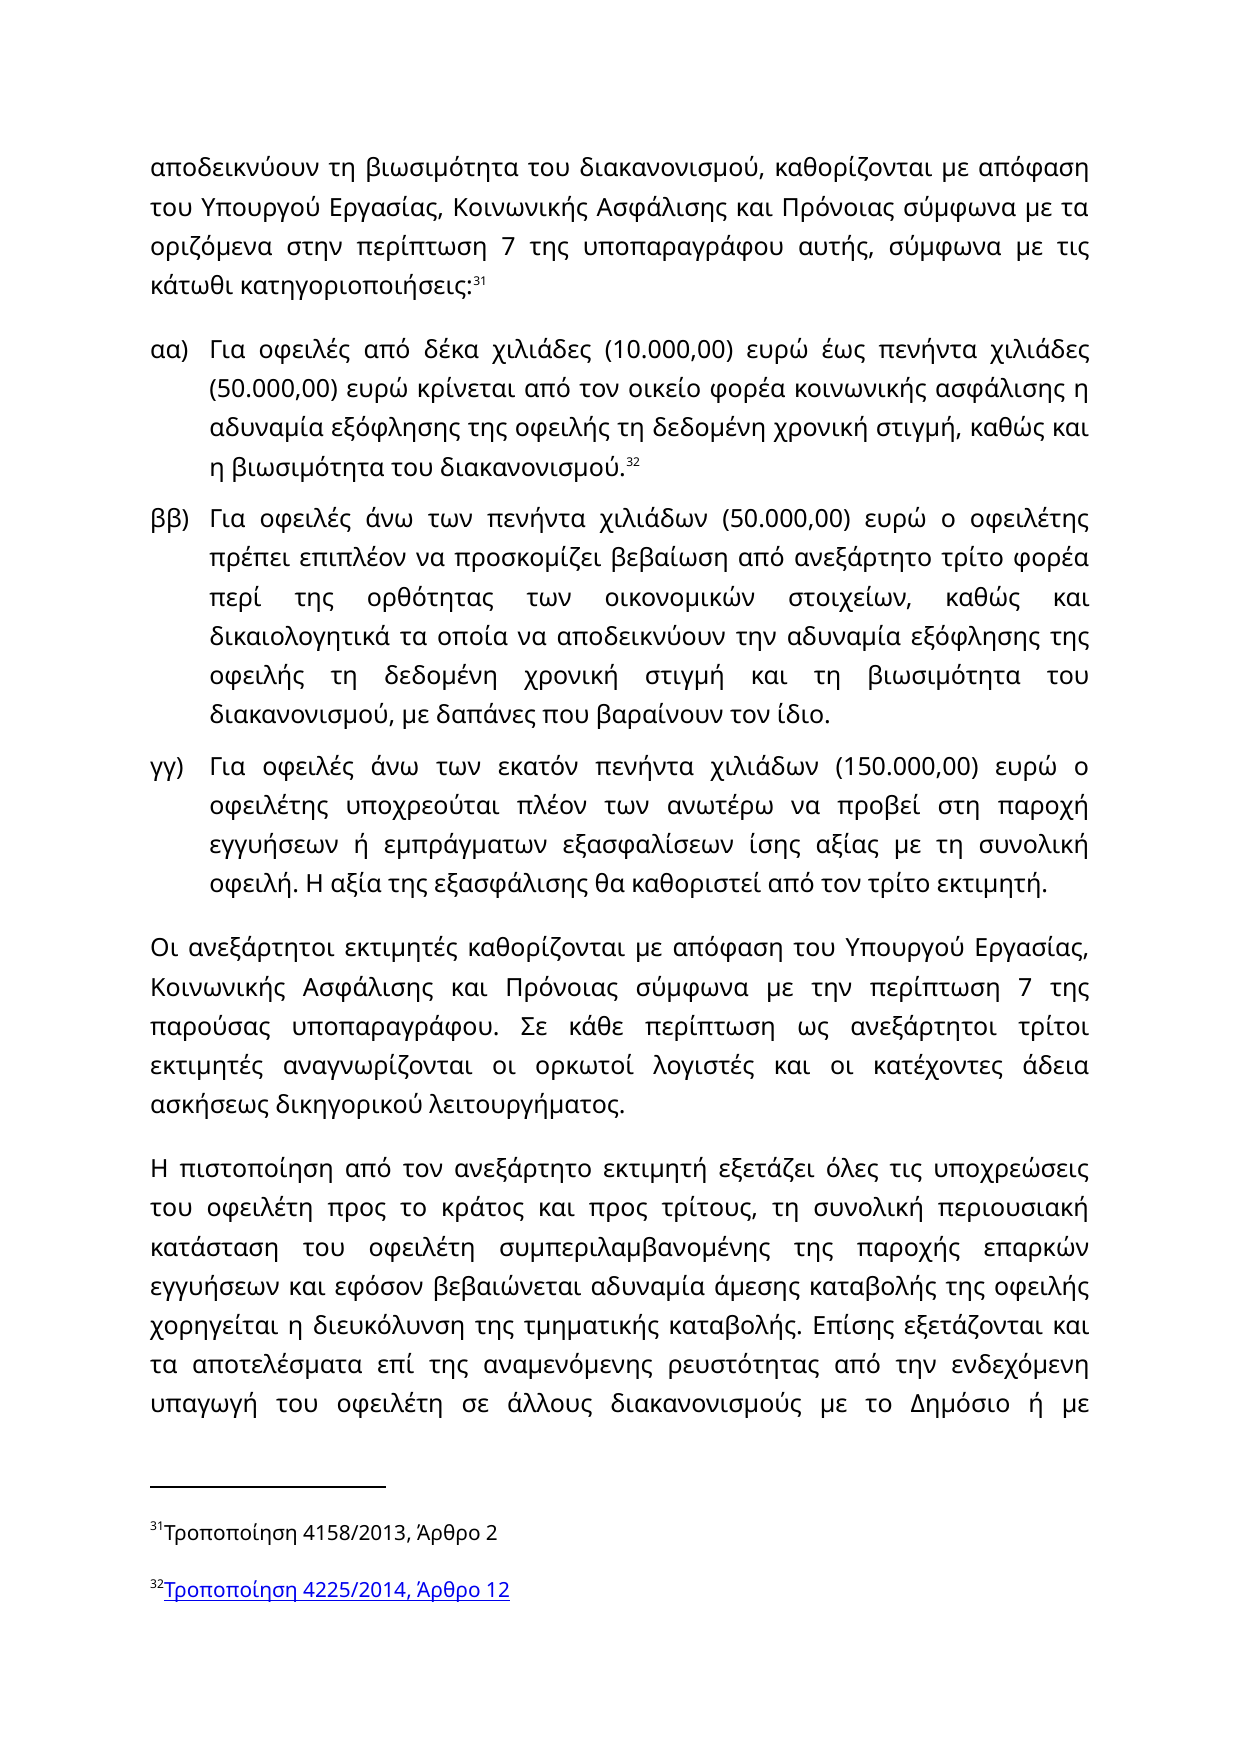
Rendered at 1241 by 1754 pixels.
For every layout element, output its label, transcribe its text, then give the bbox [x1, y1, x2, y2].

list γγ) Για οφειλές άνω των εκατόν πενήντα χιλιάδων (150.000,00) ευρώ ο οφειλέτης υποχρεούται πλέον των ανωτέρω να προβεί στη παροχή εγγυήσεων ή εμπράγματων εξασφαλίσεων ίσης αξίας με τη συνολική οφειλή. Η αξία της εξασφάλισης θα καθοριστεί από τον τρίτο εκτιμητή. [150, 748, 1090, 900]
text Τροποποίηση 4225/2014, Άρθρο 12 [150, 1576, 1090, 1604]
text Οι ανεξάρτητοι εκτιμητές καθορίζονται με απόφαση του Υπουργού Εργασίας, Κοινωνικής Ασφάλισης και Πρόνοιας σύμφωνα με την περίπτωση 7 της παρούσας υποπαραγράφου. Σε κάθε περίπτωση ως ανεξάρτητοι τρίτοι εκτιμητές αναγνωρίζονται οι ορκωτοί λογιστές και οι κατέχοντες άδεια ασκήσεως δικηγορικού λειτουργήματος. [150, 930, 1090, 1121]
list ββ) Για οφειλές άνω των πενήντα χιλιάδων (50.000,00) ευρώ ο οφειλέτης πρέπει επιπλέον να προσκομίζει βεβαίωση από ανεξάρτητο τρίτο φορέα περί της ορθότητας των οικονομικών στοιχείων, καθώς και δικαιολογητικά τα οποία να αποδεικνύουν την αδυναμία εξόφλησης της οφειλής τη δεδομένη χρονική στιγμή και τη βιωσιμότητα του διακανονισμού, με δαπάνες που βαραίνουν τον ίδιο. [150, 501, 1090, 731]
text αποδεικνύ­ουν τη βιωσιμότητα του διακανονισμού, καθορίζονται με απόφαση του Υπουργού Εργασίας, Κοινωνικής Ασφάλισης και Πρόνοιας σύμφωνα με τα οριζόμενα στην περίπτωση 7 της υποπαραγράφου αυτής, σύμφωνα με τις κάτωθι κατηγοριοποιήσεις: [150, 150, 1090, 302]
text Η πιστοποίηση από τον ανεξάρτητο εκτιμητή εξετάζει όλες τις υποχρεώσεις του οφειλέτη προς το κράτος και προς τρίτους, τη συνολική περιουσιακή κατάσταση του οφειλέτη συμπεριλαμβανομένης της παροχής επαρκών εγγυήσεων και εφόσον βεβαιώνεται αδυναμία άμεσης καταβολής της οφειλής χορηγείται η διευκόλυνση της τμηματικής καταβολής. Επίσης εξετάζονται και τα αποτελέσματα επί της αναμενόμενης ρευστότητας από την ενδεχόμενη υπαγωγή του οφειλέτη σε άλλους διακανονισμούς με το Δημόσιο ή με [150, 1151, 1090, 1420]
list αα) Για οφειλές από δέκα χιλιάδες (10.000,00) ευρώ έως πενήντα χιλιάδες (50.000,00) ευρώ κρίνεται από τον οικείο φορέα κοινωνικής ασφάλισης η αδυναμία εξόφλησης της οφειλής τη δεδομένη χρονική στιγμή, καθώς και η βιωσιμότητα του διακανονισμού. [150, 332, 1090, 483]
text Τροποποίηση 4158/2013, Άρθρο 2 [150, 1518, 1090, 1546]
